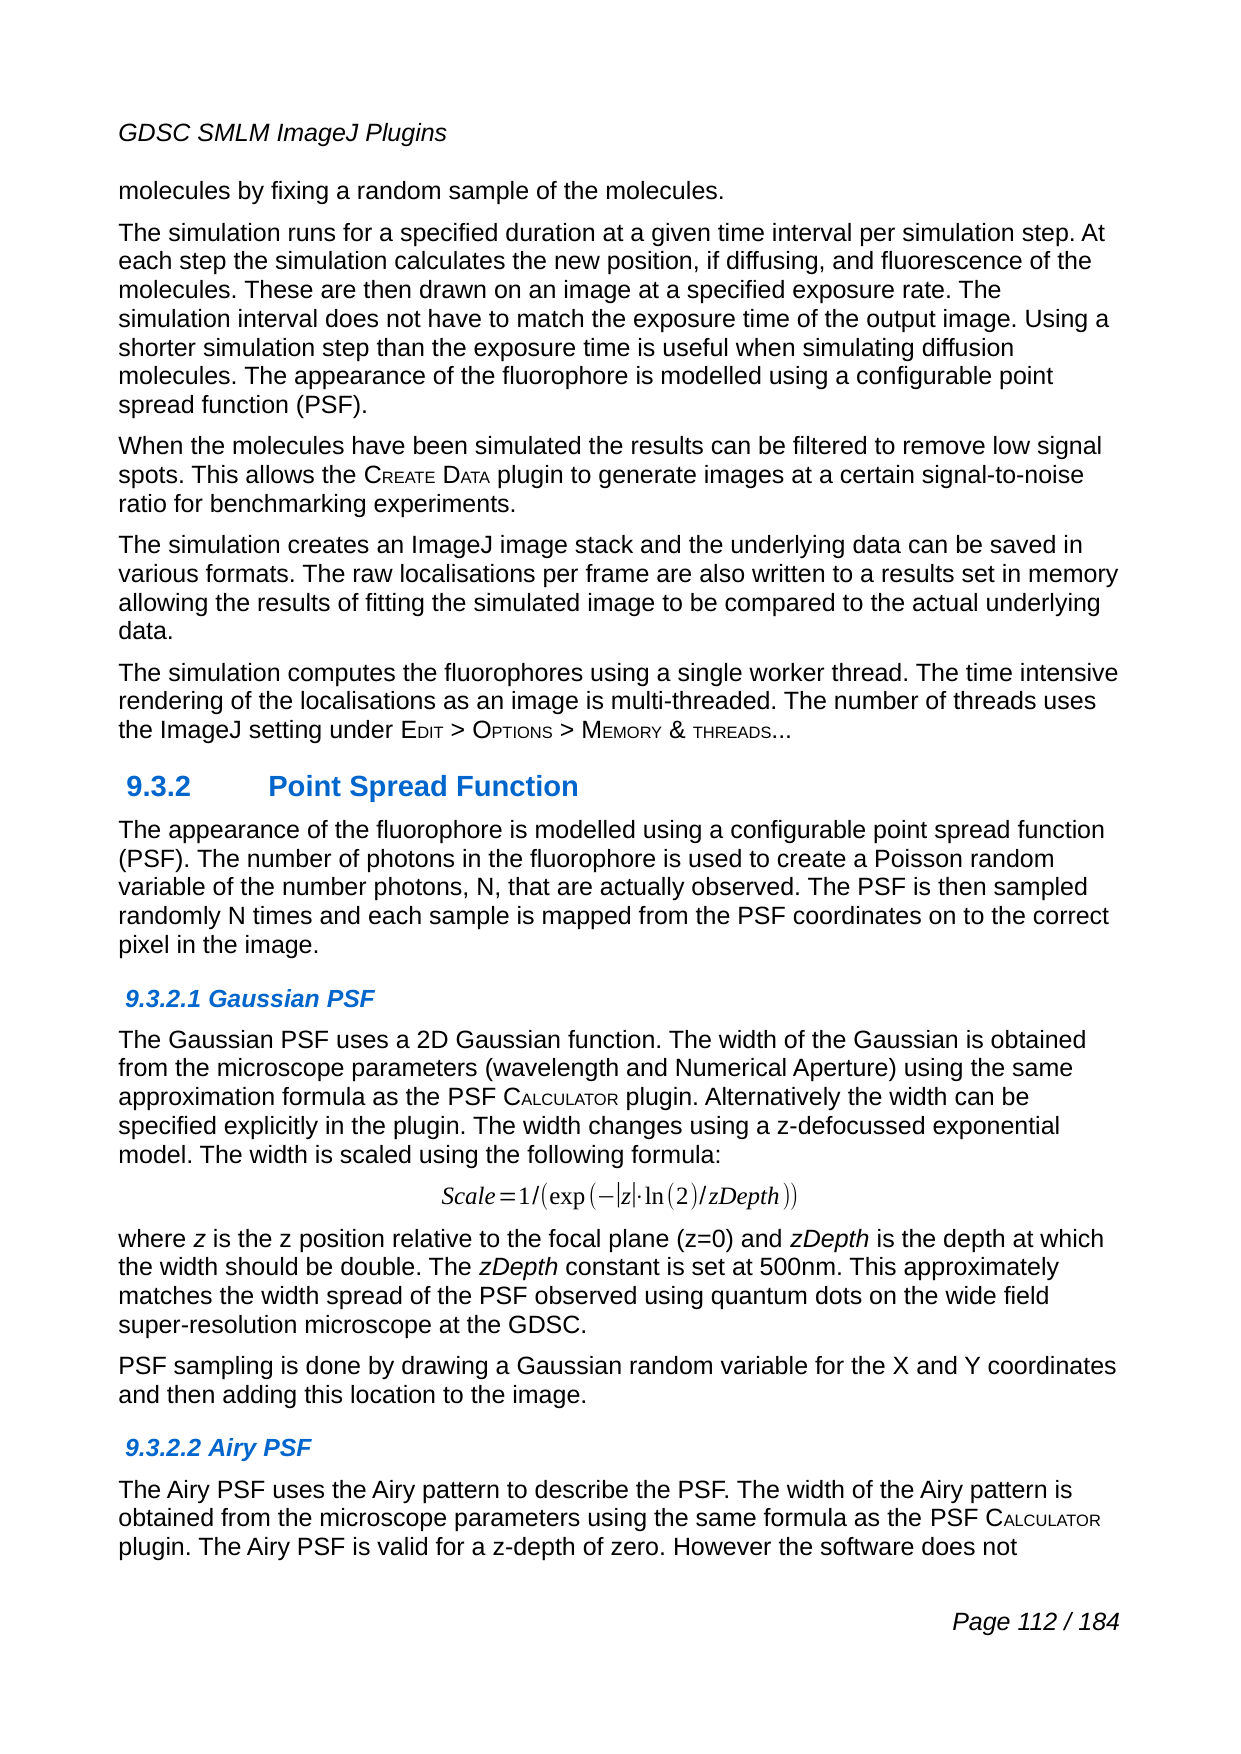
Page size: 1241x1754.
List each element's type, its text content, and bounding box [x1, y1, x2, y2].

text The simulation computes the fluorophores using a single worker thread. The time intensive rendering of the localisations as an image is multi-threaded. The number of threads uses the ImageJ setting under Edit > Options > Memory & threads... [118, 658, 1122, 744]
subtitle Point Spread Function [118, 769, 1122, 802]
subtitle Gaussian PSF [118, 984, 1122, 1012]
text molecules by fixing a random sample of the molecules. [118, 176, 1122, 205]
text PSF sampling is done by drawing a Gaussian random variable for the X and Y coordinates and then adding this location to the image. [118, 1351, 1122, 1408]
text The simulation runs for a specified duration at a given time interval per simulation step. At each step the simulation calculates the new position, if diffusing, and fluorescence of the molecules. These are then drawn on an image at a specified exposure rate. The simulation interval does not have to match the exposure time of the output image. Using a shorter simulation step than the exposure time is useful when simulating diffusion molecules. The appearance of the fluorophore is modelled using a configurable point spread function (PSF). [118, 218, 1122, 419]
text where z is the z position relative to the focal plane (z=0) and zDepth is the depth at which the width should be double. The zDepth constant is set at 500nm. This approximately matches the width spread of the PSF observed using quantum dots on the wide field super-resolution microscope at the GDSC. [118, 1223, 1122, 1338]
text The Gaussian PSF uses a 2D Gaussian function. The width of the Gaussian is obtained from the microscope parameters (wavelength and Numerical Aperture) using the same approximation formula as the PSF Calculator plugin. Alternatively the width can be specified explicitly in the plugin. The width changes using a z-defocussed exponential model. The width is scaled using the following formula: [118, 1025, 1122, 1168]
subtitle Airy PSF [118, 1433, 1122, 1462]
text The appearance of the fluorophore is modelled using a configurable point spread function (PSF). The number of photons in the fluorophore is used to create a Poisson random variable of the number photons, N, that are actually observed. The PSF is then sampled randomly N times and each sample is mapped from the PSF coordinates on to the correct pixel in the image. [118, 815, 1122, 959]
text When the molecules have been simulated the results can be filtered to remove low signal spots. This allows the Create Data plugin to generate images at a certain signal-to-noise ratio for benchmarking experiments. [118, 431, 1122, 518]
text The simulation creates an ImageJ image stack and the underlying data can be saved in various formats. The raw localisations per frame are also written to a results set in memory allowing the results of fitting the simulated image to be compared to the actual underlying data. [118, 530, 1122, 645]
text The Airy PSF uses the Airy pattern to describe the PSF. The width of the Airy pattern is obtained from the microscope parameters using the same formula as the PSF Calculator plugin. The Airy PSF is valid for a z-depth of zero. However the software does not [118, 1474, 1122, 1561]
